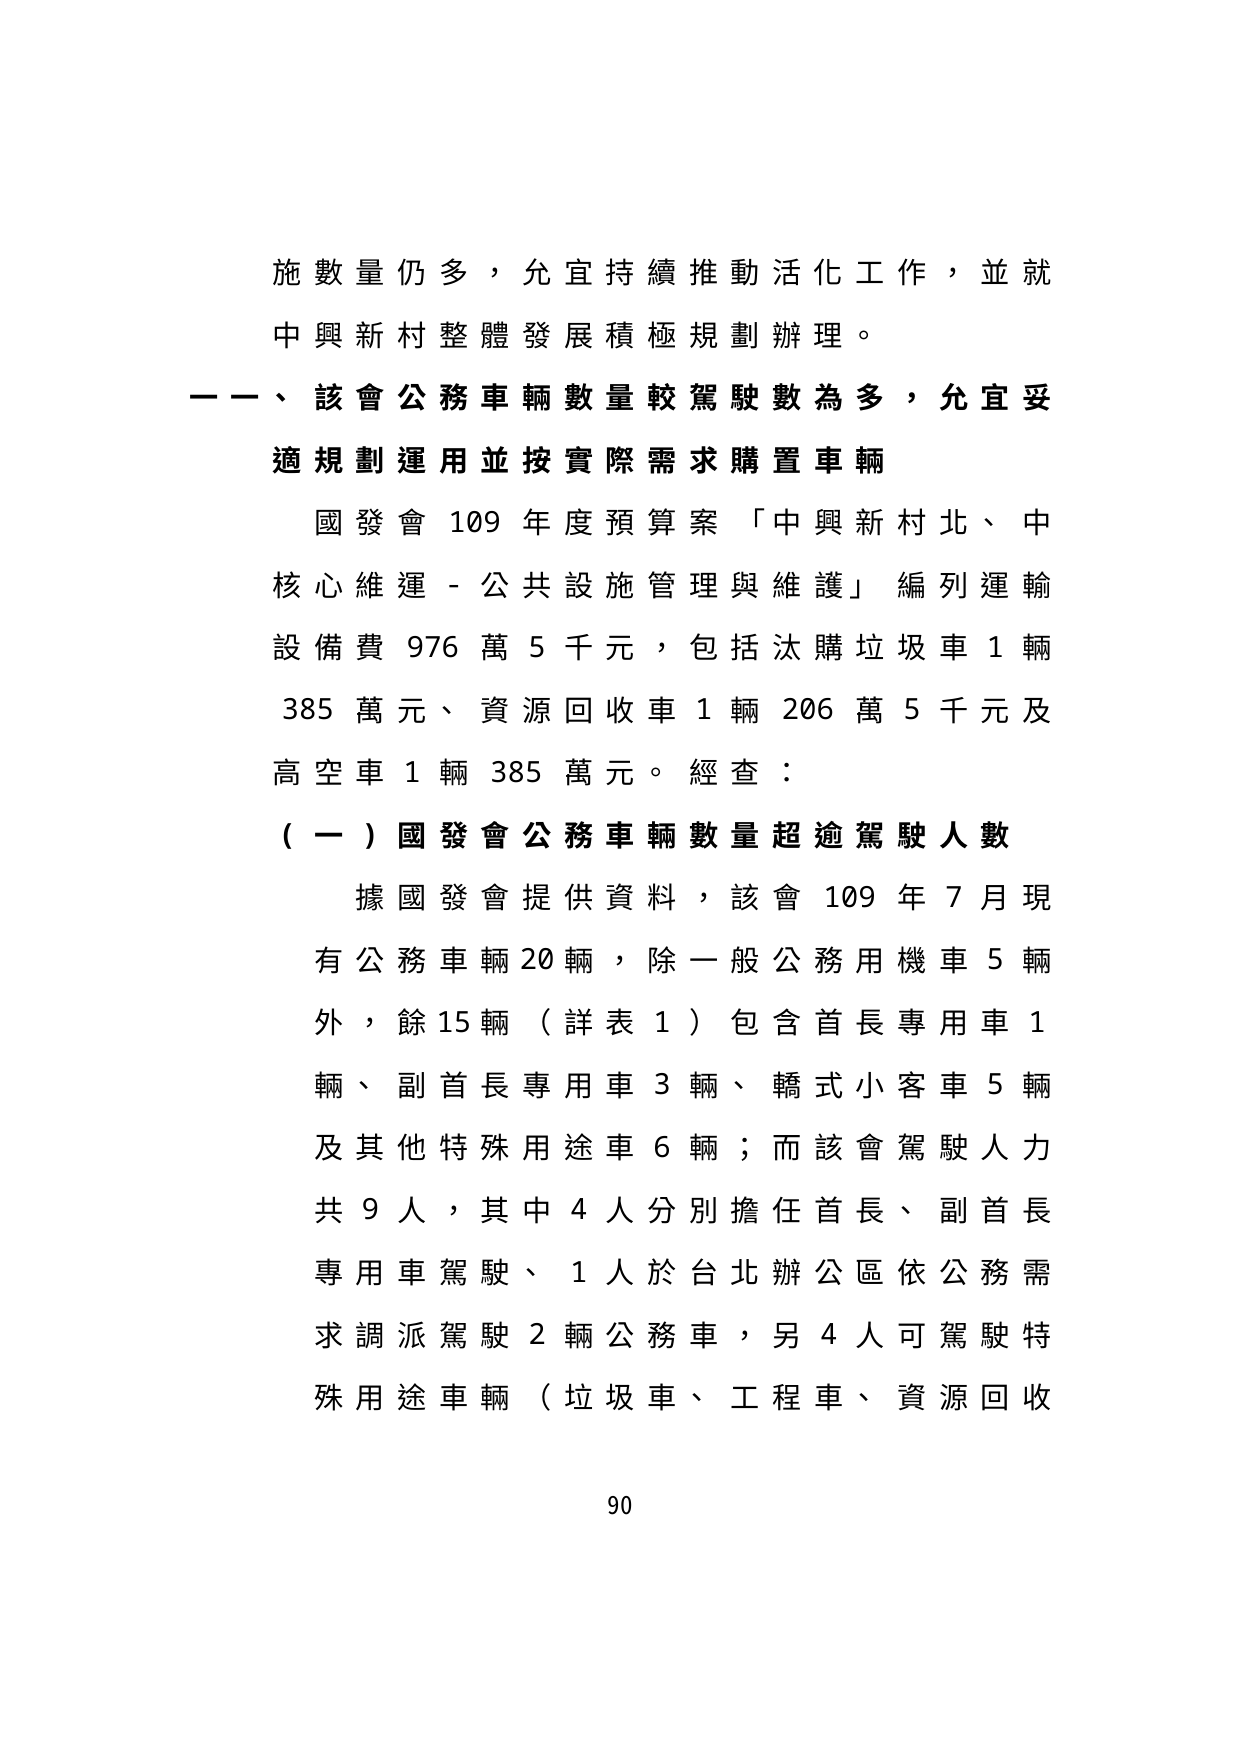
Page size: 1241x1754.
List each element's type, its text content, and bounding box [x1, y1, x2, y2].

text 據國發會提供資料，該會109年7月現有公務車輛20輛，除一般公務用機車5輛外，餘15輛（詳表1）包含首長專用車1輛、副首長專用車3輛、轎式小客車5輛及其他特殊用途車6輛；而該會駕駛人力共9人，其中4人分別擔任首長、副首長專用車駕駛、1人於台北辦公區依公務需求調派駕駛2輛公務車，另4人可駕駛特殊用途車輛（垃圾車、工程車、資源回收 [271, 854, 1058, 1417]
text (一)國發會公務車輛數量超逾駕駛人數 [242, 792, 1058, 854]
text 一一、該會公務車輛數量較駕駛數為多，允宜妥適規劃運用並按實際需求購置車輛 [183, 354, 1058, 479]
text 施數量仍多，允宜持續推動活化工作，並就中興新村整體發展積極規劃辦理。 [242, 229, 1058, 354]
text 國發會109年度預算案「中興新村北、中核心維運-公共設施管理與維護」編列運輸設備費976萬5千元，包括汰購垃圾車1輛385萬元、資源回收車1輛206萬5千元及高空車1輛385萬元。經查： [242, 479, 1058, 792]
